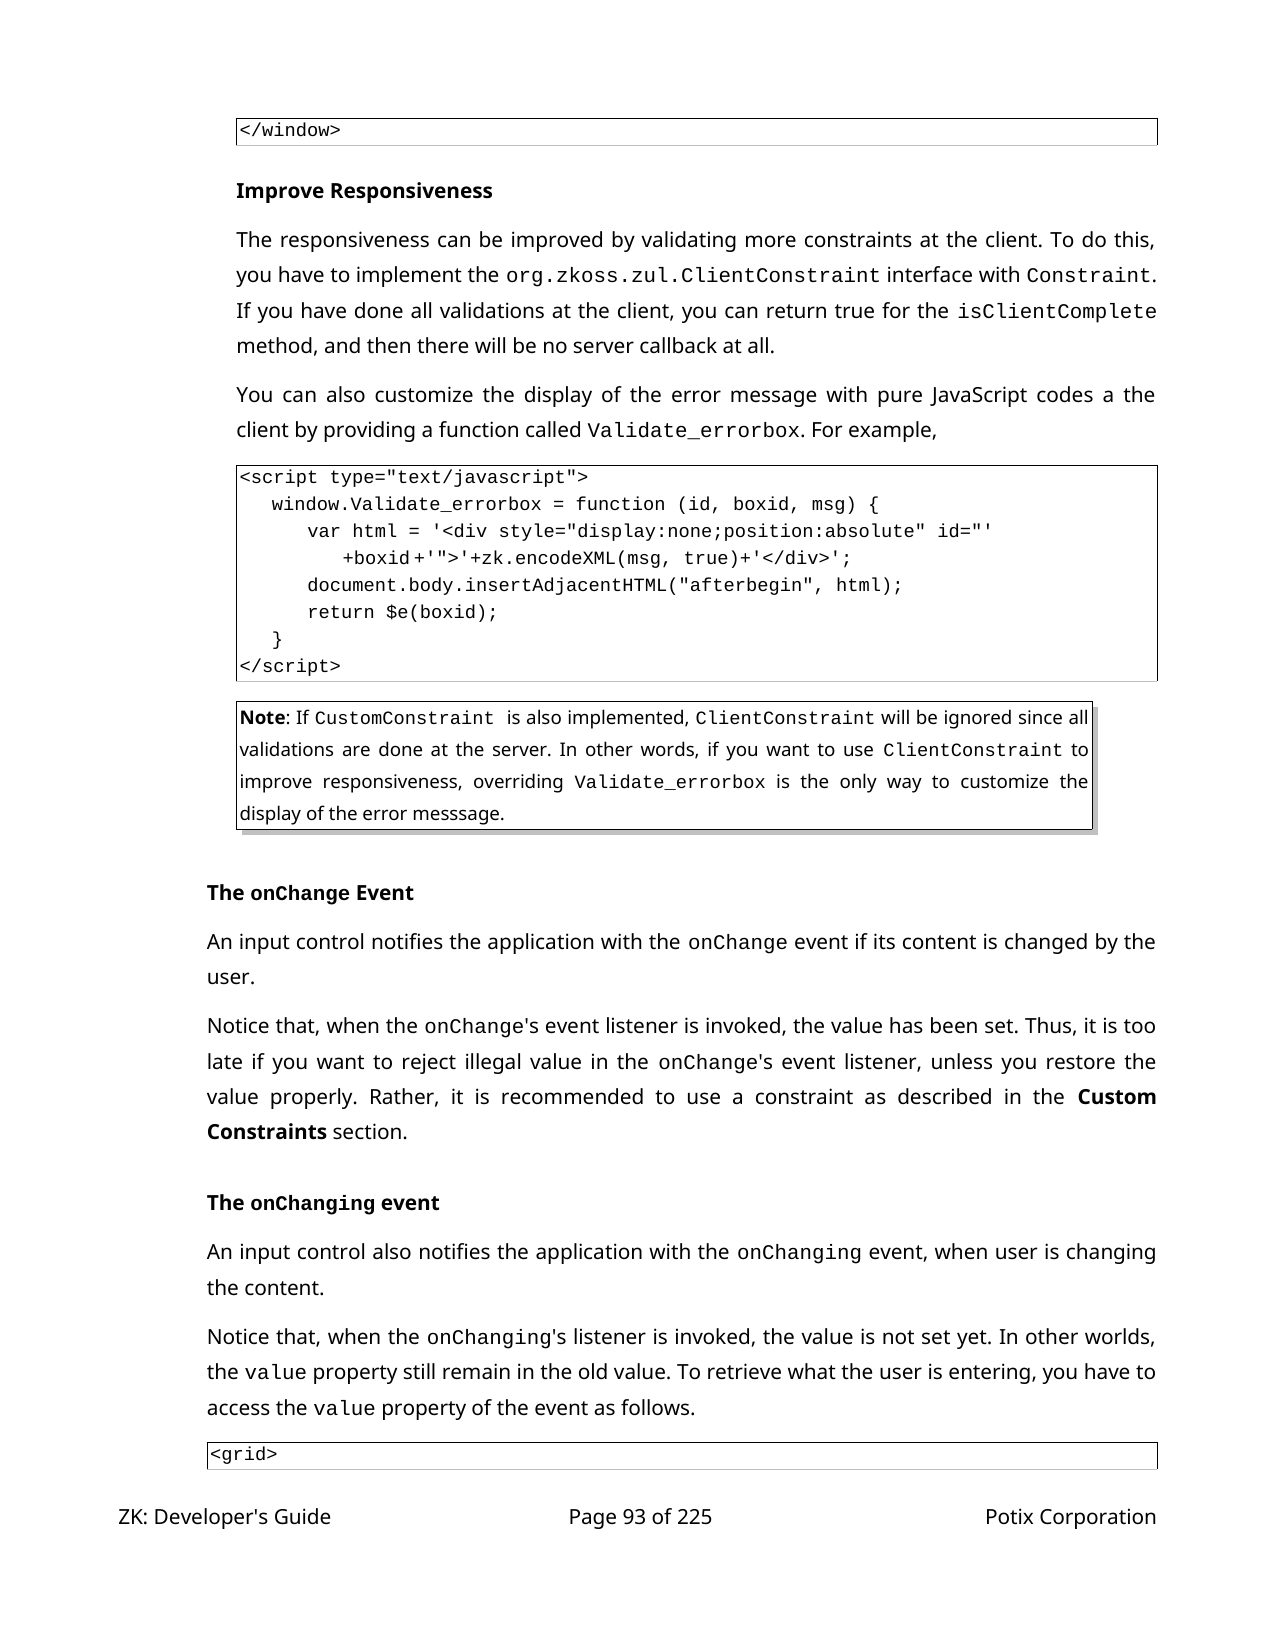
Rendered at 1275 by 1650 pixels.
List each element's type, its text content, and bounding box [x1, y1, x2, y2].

text </window> [237, 119, 1157, 145]
text </script> [237, 653, 1157, 681]
subtitle The onChange Event [207, 878, 1157, 906]
text window.Validate_errorbox = function (id, boxid, msg) { [237, 492, 1157, 516]
text document.body.insertAdjacentHTML("afterbegin", html); return $e(boxid); } [237, 573, 1157, 651]
text An input control also notifies the application with the onChanging event, when user is changing the content. [207, 1237, 1157, 1301]
text <grid> [208, 1443, 1157, 1469]
text You can also customize the display of the error message with pure JavaScript codes a the client by providing a function called Validate_errorbox. For example, [236, 380, 1157, 444]
text Notice that, when the onChanging's listener is invoked, the value is not set yet. In other worlds, the value property still remain in the old value. To retrieve what the user is entering, you have to access the value property of the event as follows. [207, 1322, 1157, 1421]
text var html = '<div style="display:none;position:absolute" id="' [237, 519, 1157, 543]
text +boxid +'">'+zk.encodeXML(msg, true)+'</div>'; [237, 546, 1157, 570]
subtitle Improve Responsiveness [236, 176, 1157, 204]
text Note: If CustomConstraint is also implemented, ClientConstraint will be ignored since all validations are done at the server. In other words, if you want to use ClientConstraint to improve responsiveness, overriding Validate_errorbox is the only way to customize the display of the error messsage. [237, 702, 1092, 829]
text <script type="text/javascript"> [237, 466, 1157, 489]
text The responsiveness can be improved by validating more constraints at the client. To do this, you have to implement the org.zkoss.zul.ClientConstraint interface with Constraint. If you have done all validations at the client, you can return true for the isClientComplete method, and then there will be no server callback at all. [236, 225, 1157, 359]
text Notice that, when the onChange's event listener is invoked, the value has been set. Thus, it is too late if you want to reject illegal value in the onChange's event listener, unless you restore the value properly. Rather, it is recommended to use a constraint as described in the Custom Constraints section. [207, 1011, 1157, 1146]
subtitle The onChanging event [207, 1188, 1157, 1217]
text An input control notifies the application with the onChange event if its content is changed by the user. [207, 927, 1157, 991]
